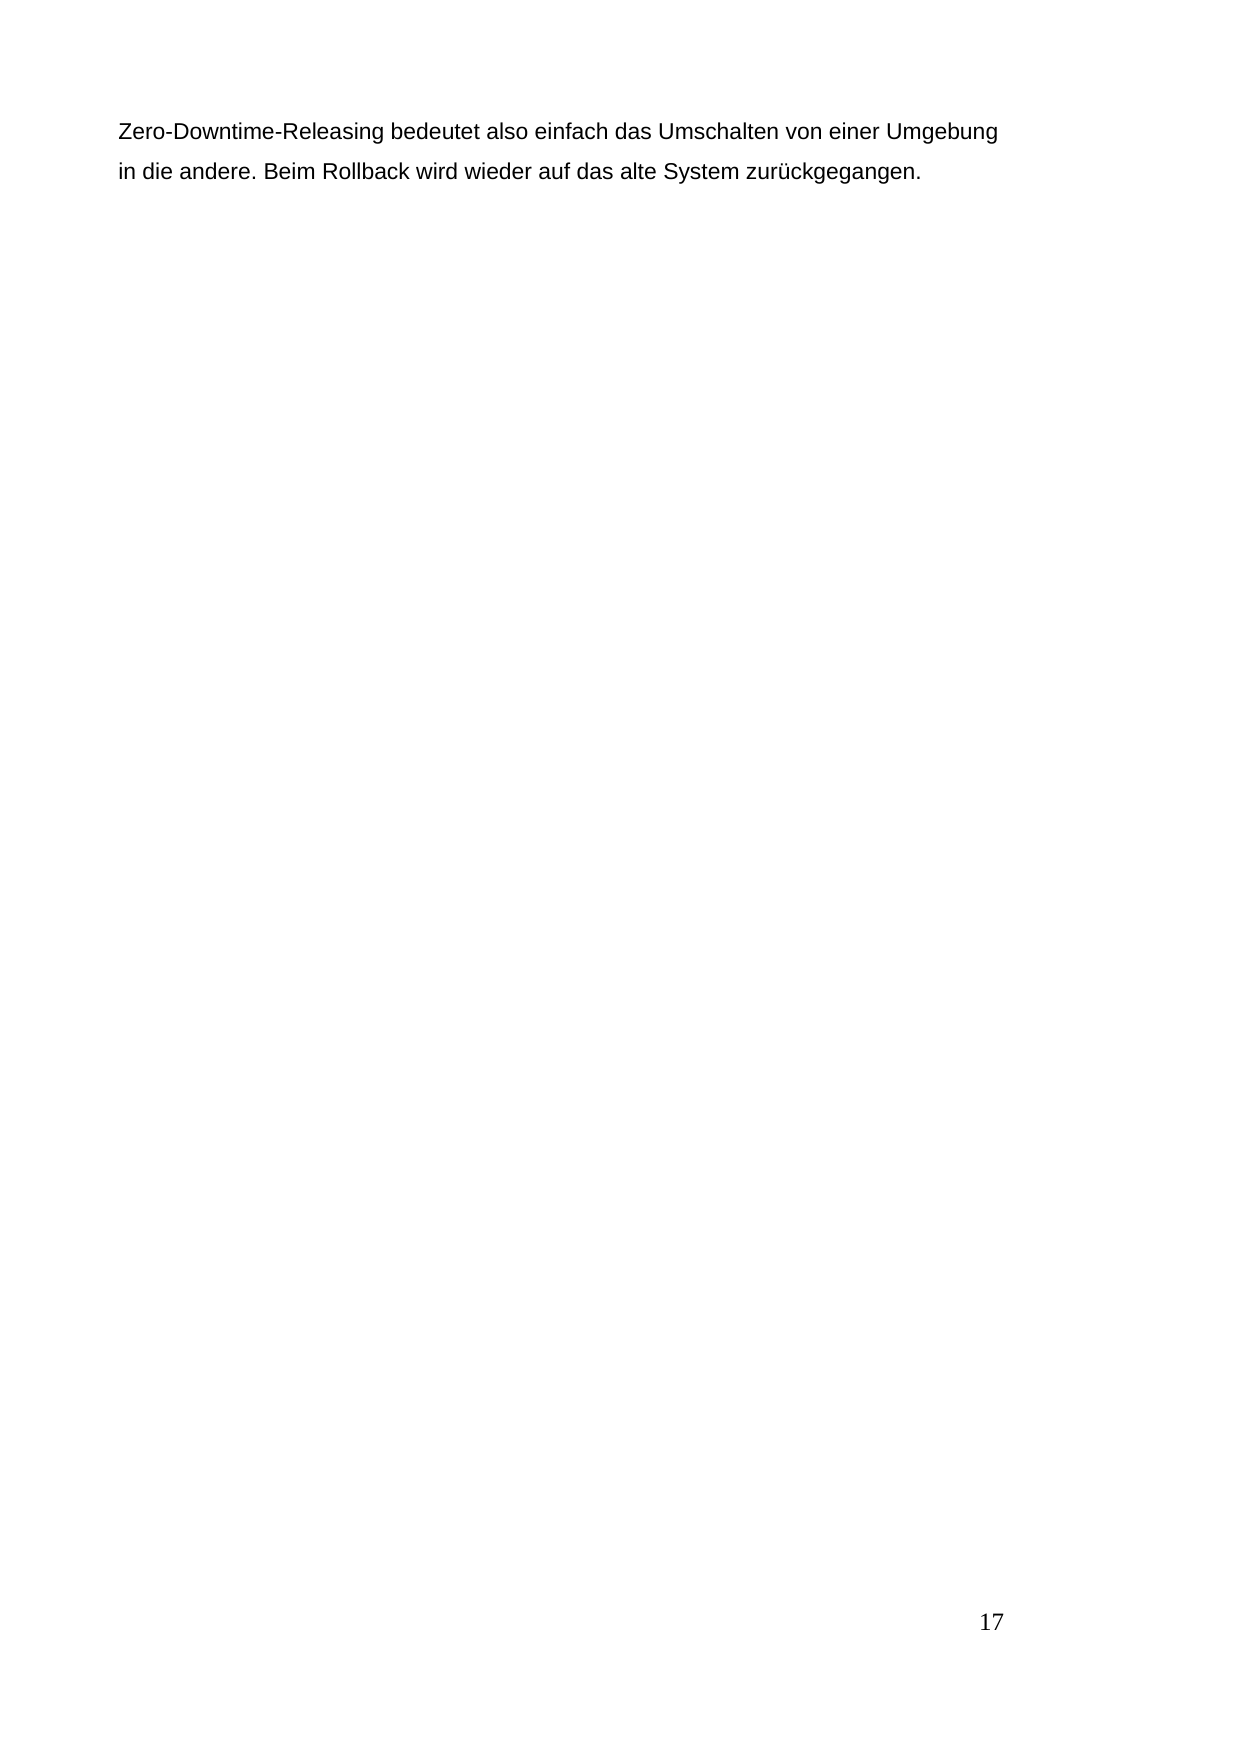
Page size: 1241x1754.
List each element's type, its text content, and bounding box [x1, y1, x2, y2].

text Zero-Downtime-Releasing bedeutet also einfach das Umschalten von einer Umgebung in die andere. Beim Rollback wird wieder auf das alte System zurückgegangen. [118, 118, 1004, 184]
